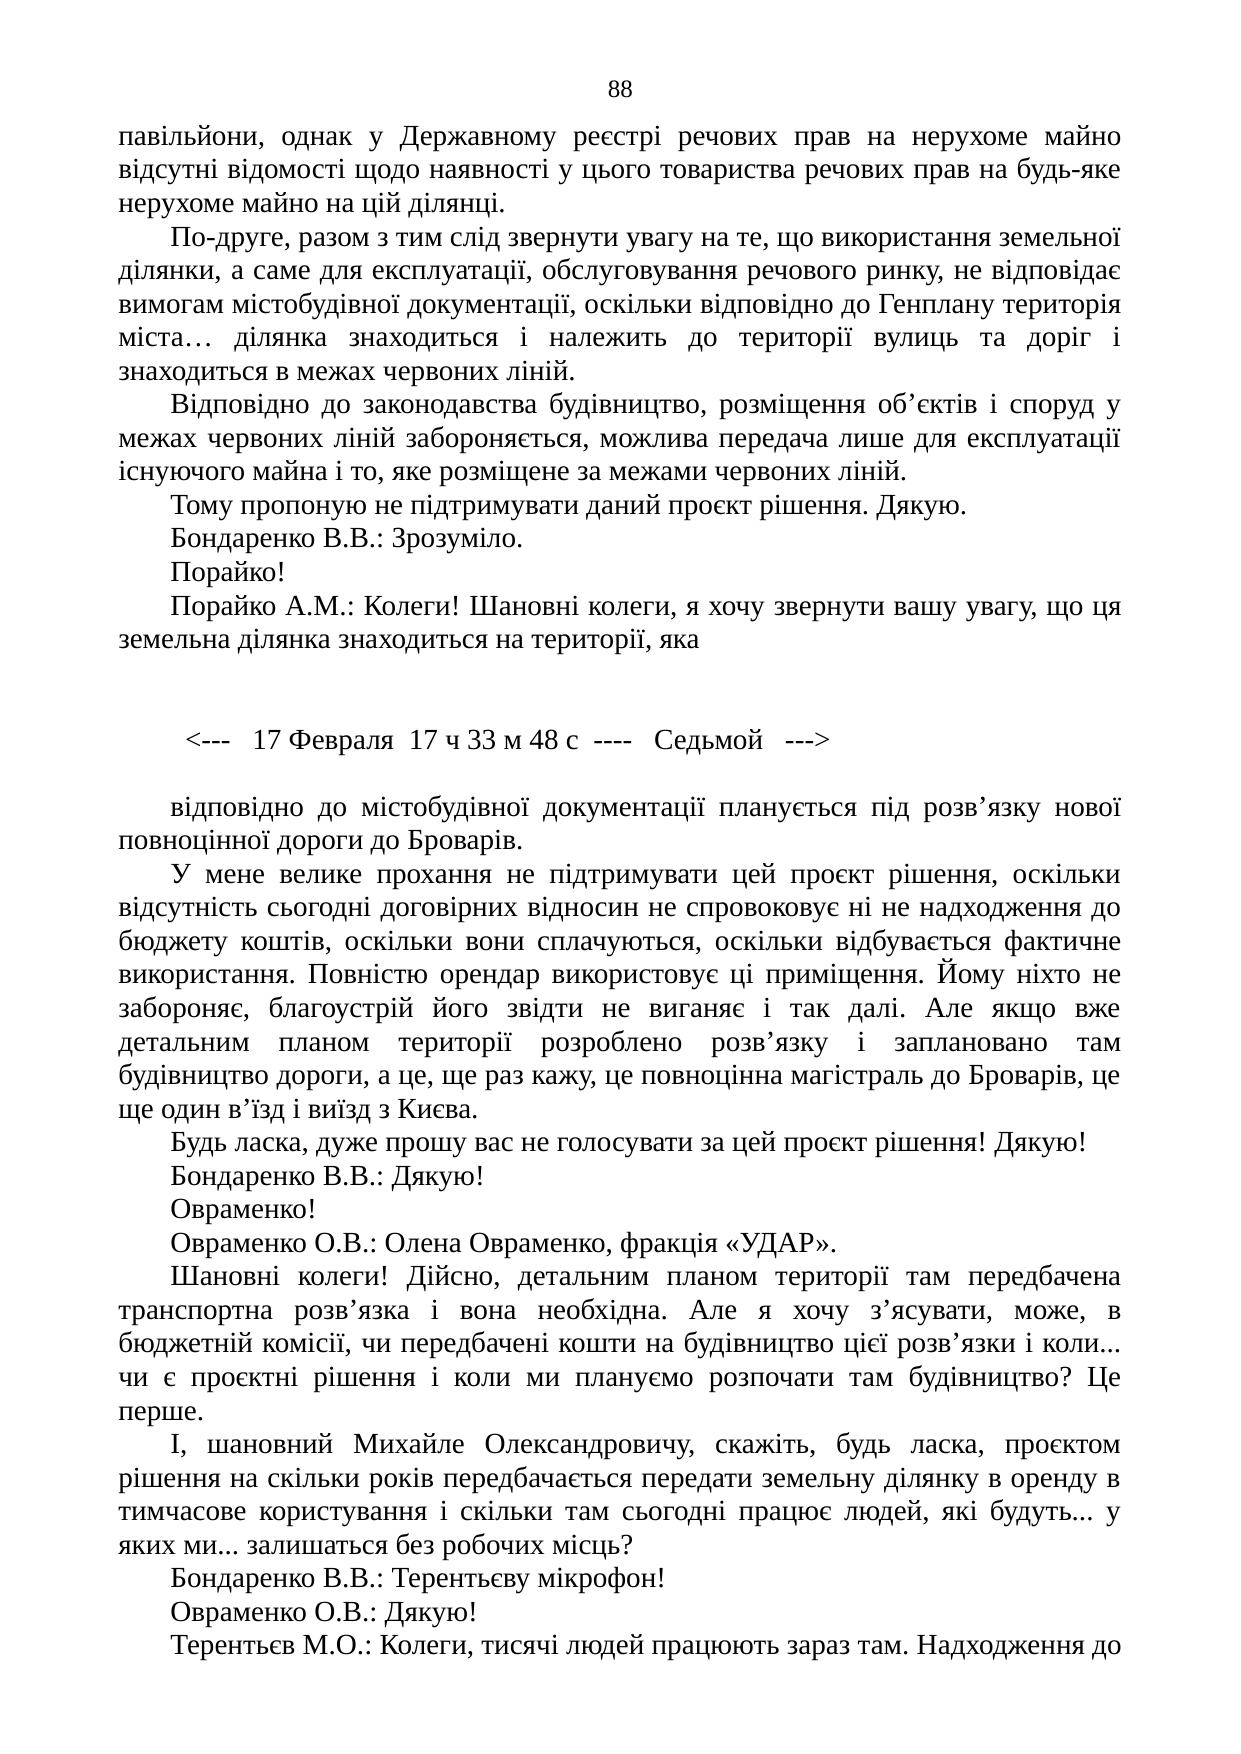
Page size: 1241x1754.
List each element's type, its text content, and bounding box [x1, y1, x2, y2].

text По-друге, разом з тим слід звернути увагу на те, що використання земельної ділянки, а саме для експлуатації, обслуговування речового ринку, не відповідає вимогам містобудівної документації, оскільки відповідно до Генплану територія міста… ділянка знаходиться і належить до території вулиць та доріг і знаходиться в межах червоних ліній. [118, 219, 1122, 386]
text І, шановний Михайле Олександровичу, скажіть, будь ласка, проєктом рішення на скільки років передбачається передати земельну ділянку в оренду в тимчасове користування і скільки там сьогодні працює людей, які будуть... у яких ми... залишаться без робочих місць? [118, 1426, 1122, 1560]
text Порайко! [118, 554, 1122, 588]
text Бондаренко В.В.: Терентьєву мікрофон! [118, 1560, 1122, 1594]
text Овраменко О.В.: Олена Овраменко, фракція «УДАР». [118, 1225, 1122, 1258]
text Овраменко! [118, 1191, 1122, 1225]
text Будь ласка, дуже прошу вас не голосувати за цей проєкт рішення! Дякую! [118, 1124, 1122, 1158]
text Бондаренко В.В.: Дякую! [118, 1158, 1122, 1191]
text <--- 17 Февраля 17 ч 33 м 48 с ---- Седьмой ---> [118, 722, 1122, 755]
text Відповідно до законодавства будівництво, розміщення об’єктів і споруд у межах червоних ліній забороняється, можлива передача лише для експлуатації існуючого майна і то, яке розміщене за межами червоних ліній. [118, 386, 1122, 487]
text Терентьєв М.О.: Колеги, тисячі людей працюють зараз там. Надходження до [118, 1627, 1122, 1661]
text У мене велике прохання не підтримувати цей проєкт рішення, оскільки відсутність сьогодні договірних відносин не спровоковує ні не надходження до бюджету коштів, оскільки вони сплачуються, оскільки відбувається фактичне використання. Повністю орендар використовує ці приміщення. Йому ніхто не забороняє, благоустрій його звідти не виганяє і так далі. Але якщо вже детальним планом території розроблено розв’язку і заплановано там будівництво дороги, а це, ще раз кажу, це повноцінна магістраль до Броварів, це ще один в’їзд і виїзд з Києва. [118, 856, 1122, 1124]
text Порайко А.М.: Колеги! Шановні колеги, я хочу звернути вашу увагу, що ця земельна ділянка знаходиться на території, яка [118, 588, 1122, 655]
text Овраменко О.В.: Дякую! [118, 1594, 1122, 1627]
text відповідно до містобудівної документації планується під розв’язку нової повноцінної дороги до Броварів. [118, 789, 1122, 856]
text Бондаренко В.В.: Зрозуміло. [118, 521, 1122, 554]
text Шановні колеги! Дійсно, детальним планом території там передбачена транспортна розв’язка і вона необхідна. Але я хочу з’ясувати, може, в бюджетній комісії, чи передбачені кошти на будівництво цієї розв’язки і коли... чи є проєктні рішення і коли ми плануємо розпочати там будівництво? Це перше. [118, 1258, 1122, 1426]
text павільйони, однак у Державному реєстрі речових прав на нерухоме майно відсутні відомості щодо наявності у цього товариства речових прав на будь-яке нерухоме майно на цій ділянці. [118, 118, 1122, 219]
text Тому пропоную не підтримувати даний проєкт рішення. Дякую. [118, 487, 1122, 521]
